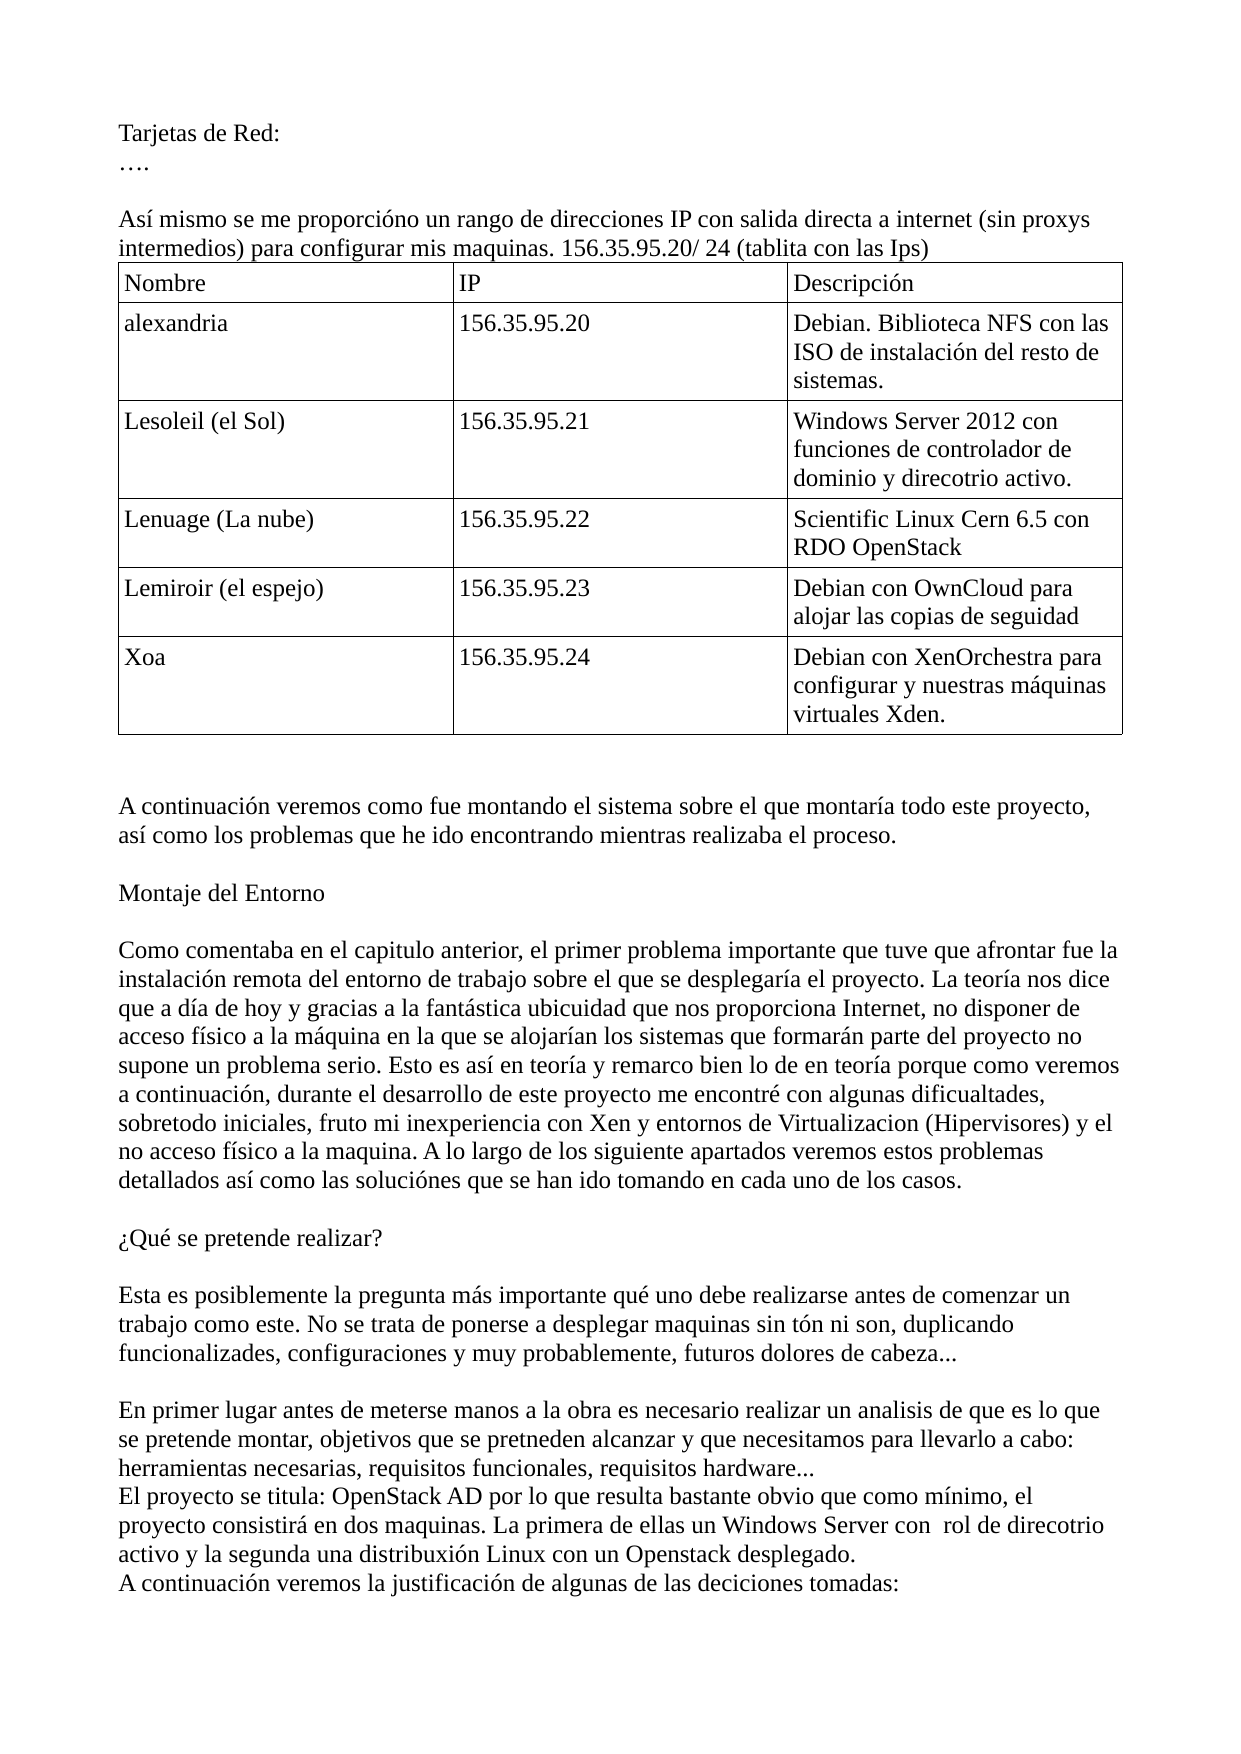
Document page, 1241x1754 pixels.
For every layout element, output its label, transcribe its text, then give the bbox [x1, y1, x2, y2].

table_cell Scientific Linux Cern 6.5 con RDO OpenStack [788, 499, 1122, 567]
table_header IP [454, 263, 787, 302]
text ¿Qué se pretende realizar? [118, 1223, 1122, 1251]
table_cell Debian con XenOrchestra para configurar y nuestras máquinas virtuales Xden. [788, 637, 1122, 734]
table_header Nombre [119, 263, 453, 302]
text El proyecto se titula: OpenStack AD por lo que resulta bastante obvio que como mínimo, el proyecto consistirá en dos maquinas. La primera de ellas un Windows Server con rol de direcotrio activo y la segunda una distribuxión Linux con un Openstack desplegado. [118, 1481, 1122, 1568]
text A continuación veremos la justificación de algunas de las deciciones tomadas: [118, 1568, 1122, 1596]
table_cell Lesoleil (el Sol) [119, 401, 453, 498]
table_cell Xoa [119, 637, 453, 734]
text Montaje del Entorno [118, 878, 1122, 906]
table_cell Debian con OwnCloud para alojar las copias de seguidad [788, 568, 1122, 636]
text Esta es posiblemente la pregunta más importante qué uno debe realizarse antes de comenzar un trabajo como este. No se trata de ponerse a desplegar maquinas sin tón ni son, duplicando funcionalizades, configuraciones y muy probablemente, futuros dolores de cabeza... [118, 1280, 1122, 1366]
text Así mismo se me proporcióno un rango de direcciones IP con salida directa a internet (sin proxys intermedios) para configurar mis maquinas. 156.35.95.20/ 24 (tablita con las Ips) [118, 204, 1122, 262]
table_cell 156.35.95.20 [454, 303, 787, 400]
table_cell Lenuage (La nube) [119, 499, 453, 567]
table_cell Debian. Biblioteca NFS con las ISO de instalación del resto de sistemas. [788, 303, 1122, 400]
text Como comentaba en el capitulo anterior, el primer problema importante que tuve que afrontar fue la instalación remota del entorno de trabajo sobre el que se desplegaría el proyecto. La teoría nos dice que a día de hoy y gracias a la fantástica ubicuidad que nos proporciona Internet, no disponer de acceso físico a la máquina en la que se alojarían los sistemas que formarán parte del proyecto no supone un problema serio. Esto es así en teoría y remarco bien lo de en teoría porque como veremos a continuación, durante el desarrollo de este proyecto me encontré con algunas dificualtades, sobretodo iniciales, fruto mi inexperiencia con Xen y entornos de Virtualizacion (Hipervisores) y el no acceso físico a la maquina. A lo largo de los siguiente apartados veremos estos problemas detallados así como las soluciónes que se han ido tomando en cada uno de los casos. [118, 935, 1122, 1194]
table_cell alexandria [119, 303, 453, 400]
table_cell Lemiroir (el espejo) [119, 568, 453, 636]
text Tarjetas de Red: [118, 118, 1122, 147]
text …. [118, 147, 1122, 176]
table_cell Windows Server 2012 con funciones de controlador de dominio y direcotrio activo. [788, 401, 1122, 498]
text A continuación veremos como fue montando el sistema sobre el que montaría todo este proyecto, así como los problemas que he ido encontrando mientras realizaba el proceso. [118, 791, 1122, 849]
table_header Descripción [788, 263, 1122, 302]
text En primer lugar antes de meterse manos a la obra es necesario realizar un analisis de que es lo que se pretende montar, objetivos que se pretneden alcanzar y que necesitamos para llevarlo a cabo: herramientas necesarias, requisitos funcionales, requisitos hardware... [118, 1395, 1122, 1481]
table_cell 156.35.95.23 [454, 568, 787, 636]
table_cell 156.35.95.21 [454, 401, 787, 498]
table_cell 156.35.95.24 [454, 637, 787, 734]
table_cell 156.35.95.22 [454, 499, 787, 567]
